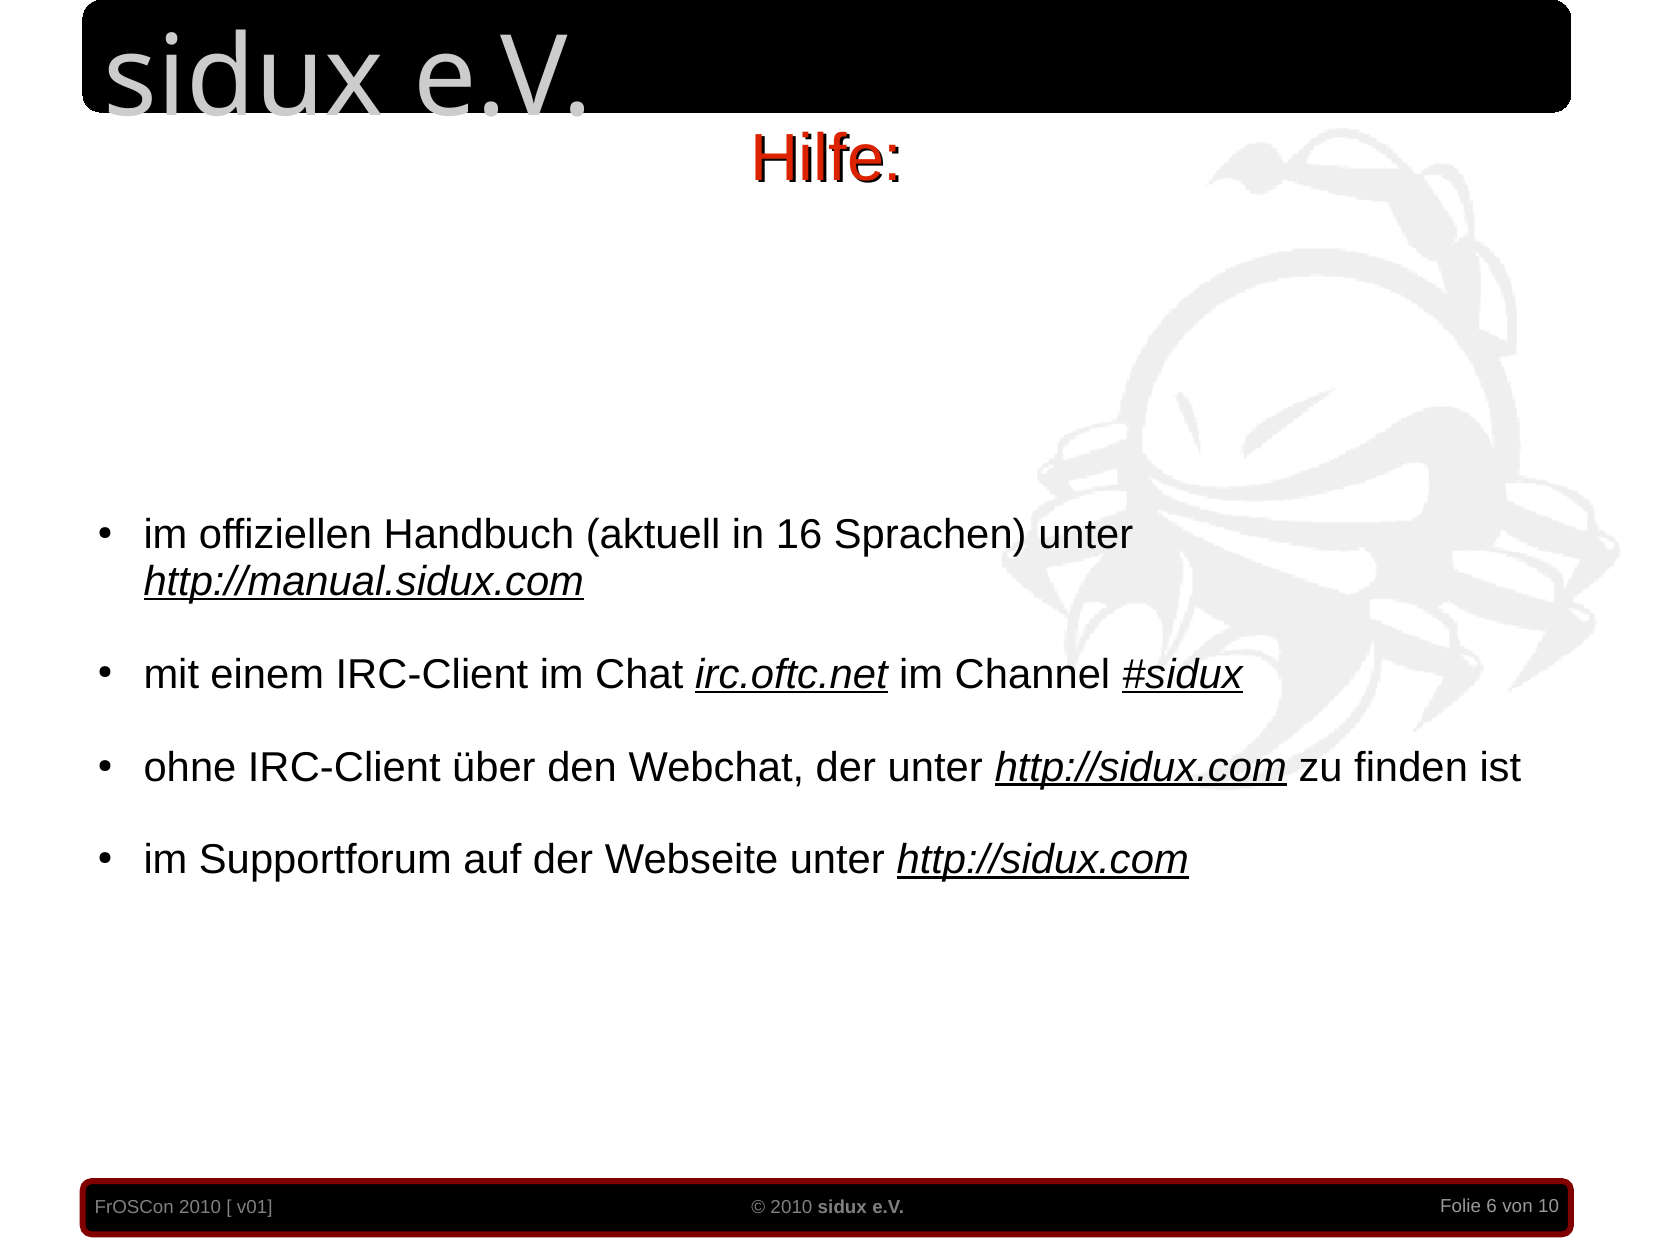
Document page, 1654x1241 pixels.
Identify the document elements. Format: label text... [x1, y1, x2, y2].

text_box Hilfe: [82, 112, 1571, 213]
picture [997, 122, 1625, 798]
text_box im offiziellen Handbuch (aktuell in 16 Sprachen) unter http://manual.sidux.com mit einem IRC-Client im Chat irc.oftc.net im Channel #sidux ohne IRC-Client über den Webchat, der unter http://sidux.com zu finden ist im Supportforum auf der Webseite unter http://sidux.com [82, 224, 1571, 1170]
